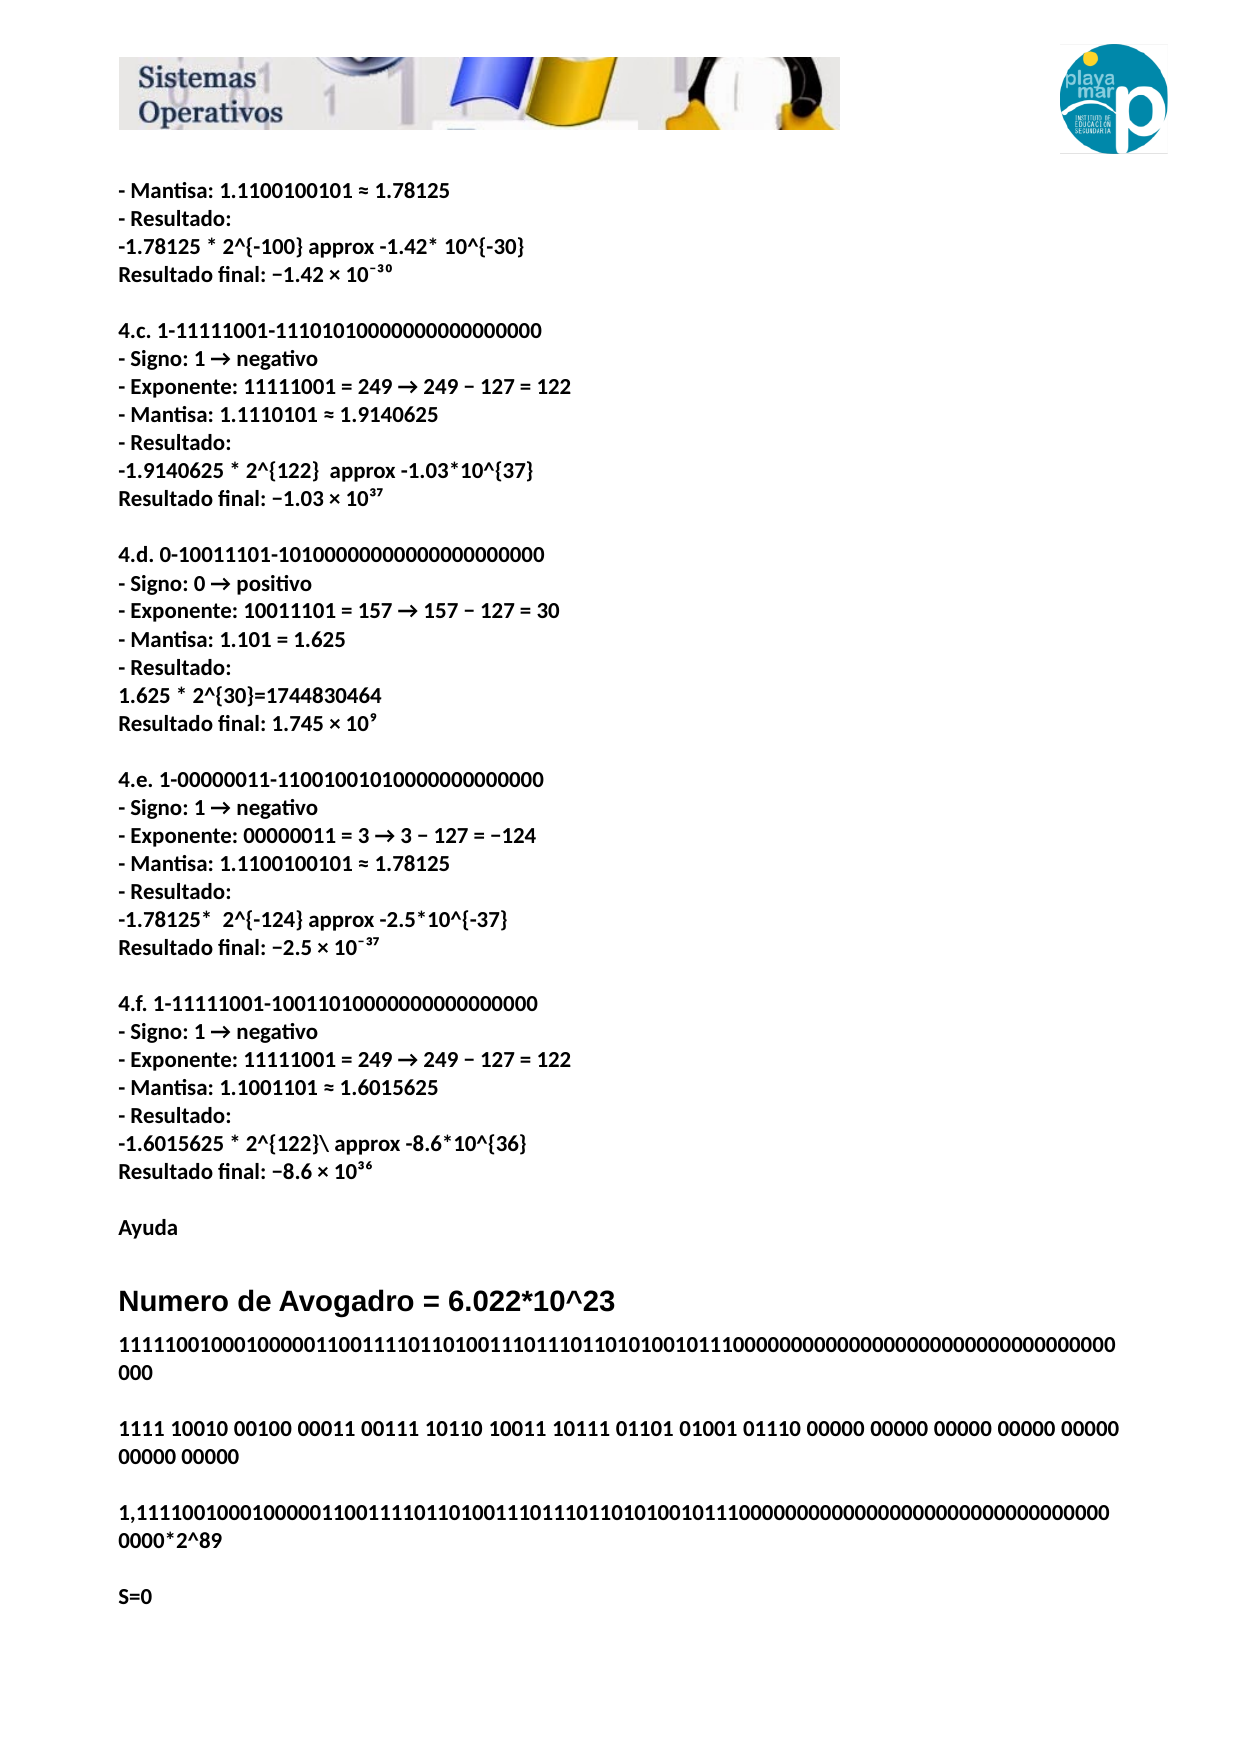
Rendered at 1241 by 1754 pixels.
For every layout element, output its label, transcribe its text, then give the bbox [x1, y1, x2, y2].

text 4.f. 1-11111001-10011010000000000000000 [118, 989, 1122, 1017]
text Resultado final: −8.6 × 10³⁶ [118, 1157, 1122, 1185]
text 4.d. 0-10011101-10100000000000000000000 [118, 541, 1122, 569]
text Resultado final: 1.745 × 10⁹ [118, 709, 1122, 737]
text - Mantisa: 1.1001101 ≈ 1.6015625 [118, 1073, 1122, 1101]
text - Resultado: [118, 877, 1122, 905]
text Resultado final: −1.03 × 10³⁷ [118, 484, 1122, 513]
text - Mantisa: 1.1100100101 ≈ 1.78125 [118, 849, 1122, 877]
text Resultado final: −1.42 × 10⁻³⁰ [118, 260, 1122, 288]
picture [1079, 88, 1093, 97]
text - Resultado: [118, 1101, 1122, 1129]
text - Signo: 1 → negativo [118, 344, 1122, 372]
picture [1095, 75, 1103, 90]
picture [119, 57, 840, 130]
picture [1060, 101, 1113, 154]
text - Exponente: 11111001 = 249 → 249 − 127 = 122 [118, 372, 1122, 401]
text -1.6015625 * 2^{122}\ approx -8.6*10^{36} [118, 1129, 1122, 1157]
text - Resultado: [118, 428, 1122, 457]
text - Exponente: 00000011 = 3 → 3 − 127 = −124 [118, 821, 1122, 849]
text - Signo: 0 → positivo [118, 569, 1122, 597]
picture [1060, 44, 1104, 86]
text 4.c. 1-11111001-11101010000000000000000 [118, 316, 1122, 344]
text - Mantisa: 1.1110101 ≈ 1.9140625 [118, 401, 1122, 428]
text -1.9140625 * 2^{122} approx -1.03*10^{37} [118, 457, 1122, 484]
text S=0 [118, 1582, 1122, 1610]
picture [1100, 88, 1105, 97]
picture [1124, 44, 1168, 85]
text - Mantisa: 1.1100100101 ≈ 1.78125 [118, 176, 1122, 204]
text - Exponente: 11111001 = 249 → 249 − 127 = 122 [118, 1045, 1122, 1073]
text 1.625 * 2^{30}=1744830464 [118, 681, 1122, 709]
text 1,1111001000100000110011110110100111011101101010010111000000000000000000000000000000000000*2^89 [118, 1498, 1122, 1554]
text - Signo: 1 → negativo [118, 1017, 1122, 1045]
text Resultado final: −2.5 × 10⁻³⁷ [118, 933, 1122, 961]
picture [1115, 87, 1168, 154]
text - Mantisa: 1.101 = 1.625 [118, 625, 1122, 653]
text -1.78125* 2^{-124} approx -2.5*10^{-37} [118, 905, 1122, 933]
text - Resultado: [118, 204, 1122, 232]
text 11111001000100000110011110110100111011101101010010111000000000000000000000000000000000000 [118, 1330, 1122, 1386]
text - Signo: 1 → negativo [118, 793, 1122, 821]
text - Exponente: 10011101 = 157 → 157 − 127 = 30 [118, 597, 1122, 625]
picture [1108, 88, 1113, 97]
text Ayuda [118, 1213, 1122, 1241]
text 1111 10010 00100 00011 00111 10110 10011 10111 01101 01001 01110 00000 00000 00000 00000 00000 00000 00000 [118, 1414, 1122, 1470]
text - Resultado: [118, 653, 1122, 681]
text -1.78125 * 2^{-100} approx -1.42* 10^{-30} [118, 232, 1122, 260]
picture [1070, 75, 1075, 84]
text 4.e. 1-00000011-11001001010000000000000 [118, 765, 1122, 793]
subtitle Numero de Avogadro = 6.022*10^23 [118, 1284, 1122, 1317]
